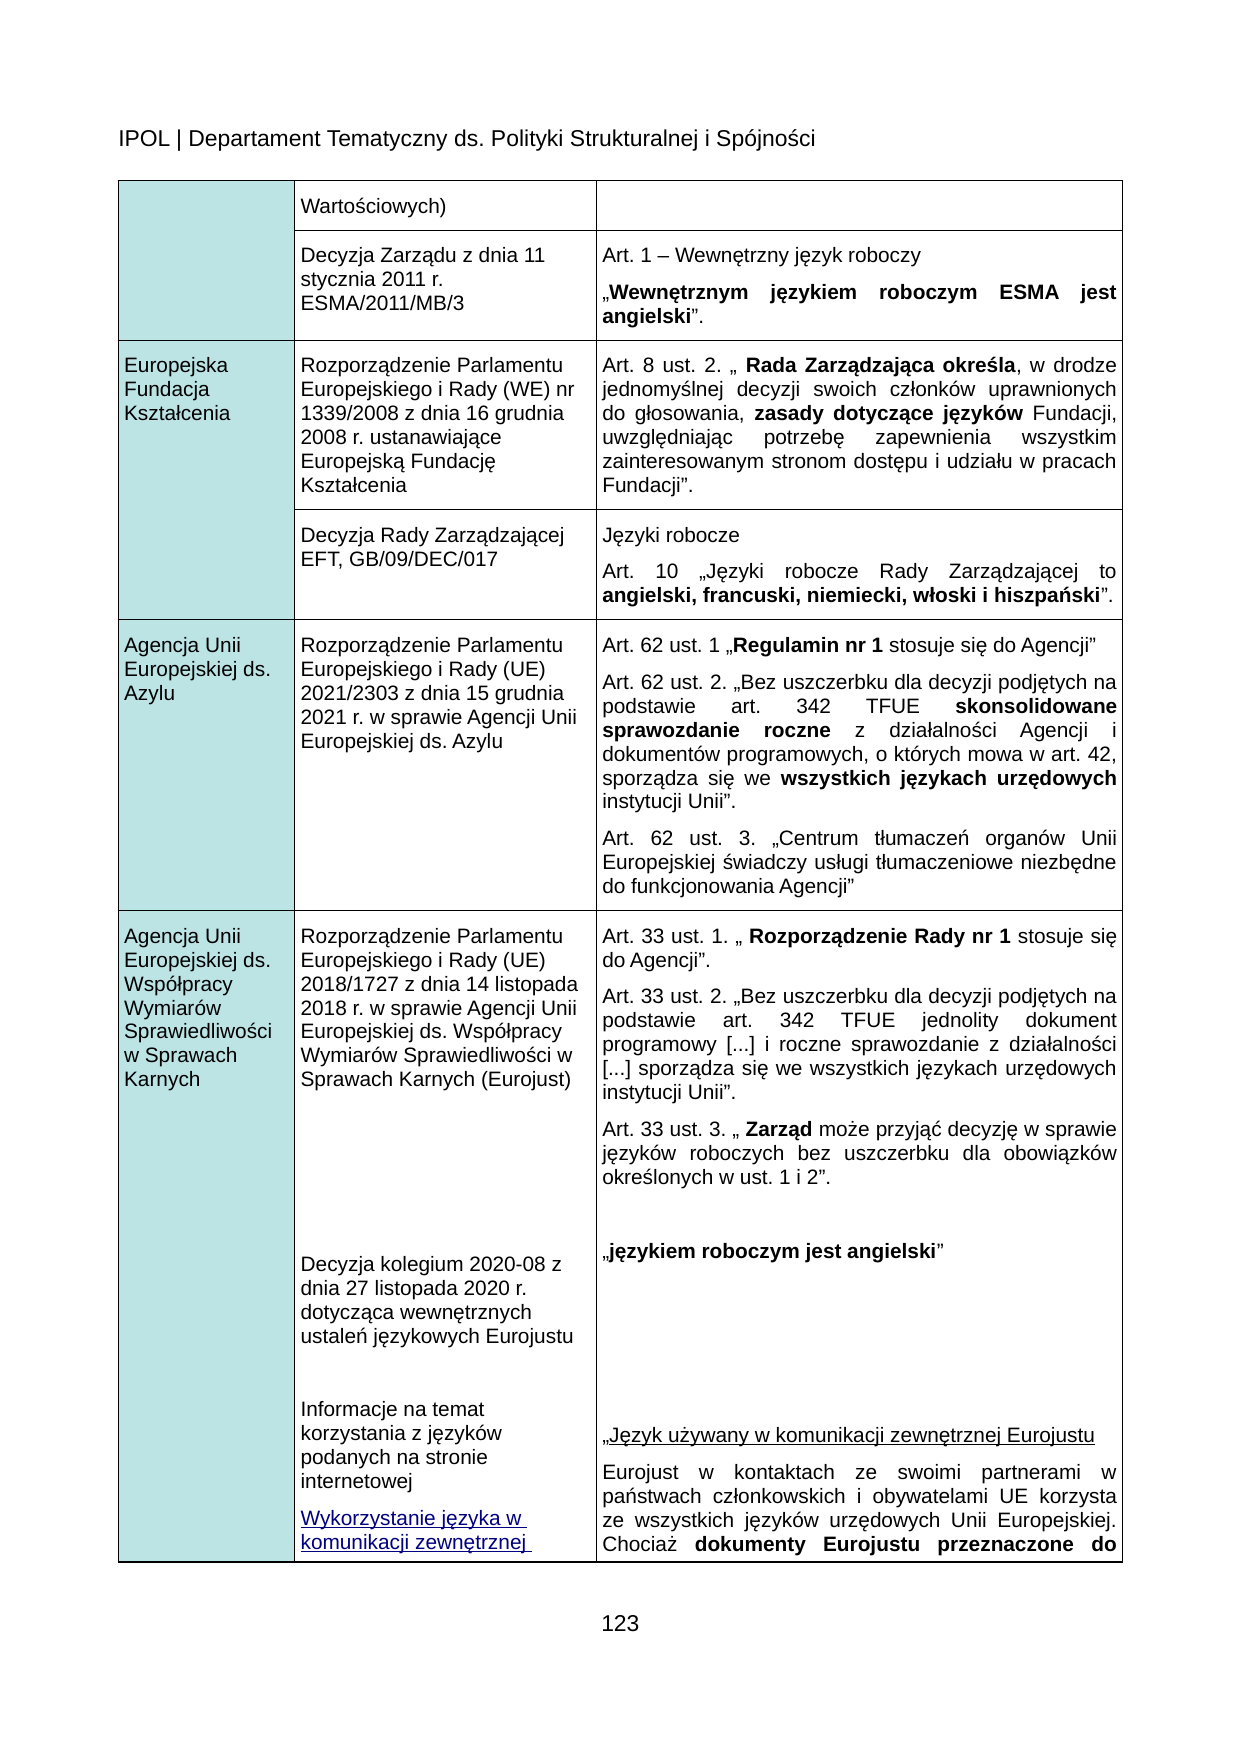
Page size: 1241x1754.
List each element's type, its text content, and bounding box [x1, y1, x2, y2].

table_cell Rozporządzenie Parlamentu Europejskiego i Rady (WE) nr 1339/2008 z dnia 16 grudnia 2008 r. ustanawiające Europejską Fundację Kształcenia [295, 341, 596, 509]
table_cell Agencja Unii Europejskiej ds. Azylu [119, 620, 294, 910]
table_cell [119, 181, 294, 340]
table_cell Agencja Unii Europejskiej ds. Współpracy Wymiarów Sprawiedliwości w Sprawach Karnych [119, 911, 294, 1561]
table_cell Wartościowych) [295, 181, 596, 230]
table_cell Języki robocze Art. 10 „Języki robocze Rady Zarządzającej to angielski, francuski, niemiecki, włoski i hiszpański”. [597, 510, 1122, 619]
table_cell Rozporządzenie Parlamentu Europejskiego i Rady (UE) 2021/2303 z dnia 15 grudnia 2021 r. w sprawie Agencji Unii Europejskiej ds. Azylu [295, 620, 596, 910]
table_cell Art. 33 ust. 1. „ Rozporządzenie Rady nr 1 stosuje się do Agencji”. Art. 33 ust. 2. „Bez uszczerbku dla decyzji podjętych na podstawie art. 342 TFUE jednolity dokument programowy [...] i roczne sprawozdanie z działalności [...] sporządza się we wszystkich językach urzędowych instytucji Unii”. Art. 33 ust. 3. „ Zarząd może przyjąć decyzję w sprawie języków roboczych bez uszczerbku dla obowiązków określonych w ust. 1 i 2”. „językiem roboczym jest angielski” „Język używany w komunikacji zewnętrznej Eurojustu Eurojust w kontaktach ze swoimi partnerami w państwach członkowskich i obywatelami UE korzysta ze wszystkich języków urzędowych Unii Europejskiej. Chociaż dokumenty Eurojustu przeznaczone do [597, 911, 1122, 1561]
table_cell Art. 1 – Wewnętrzny język roboczy „Wewnętrznym językiem roboczym ESMA jest angielski”. [597, 231, 1122, 340]
table_cell Decyzja Zarządu z dnia 11 stycznia 2011 r. ESMA/2011/MB/3 [295, 231, 596, 340]
table_cell Art. 8 ust. 2. „ Rada Zarządzająca określa, w drodze jednomyślnej decyzji swoich członków uprawnionych do głosowania, zasady dotyczące języków Fundacji, uwzględniając potrzebę zapewnienia wszystkim zainteresowanym stronom dostępu i udziału w pracach Fundacji”. [597, 341, 1122, 509]
table_cell Rozporządzenie Parlamentu Europejskiego i Rady (UE) 2018/1727 z dnia 14 listopada 2018 r. w sprawie Agencji Unii Europejskiej ds. Współpracy Wymiarów Sprawiedliwości w Sprawach Karnych (Eurojust) Decyzja kolegium 2020-08 z dnia 27 listopada 2020 r. dotycząca wewnętrznych ustaleń językowych Eurojustu Informacje na temat korzystania z języków podanych na stronie internetowej Wykorzystanie języka w komunikacji zewnętrznej [295, 911, 596, 1561]
table_cell Art. 62 ust. 1 „Regulamin nr 1 stosuje się do Agencji” Art. 62 ust. 2. „Bez uszczerbku dla decyzji podjętych na podstawie art. 342 TFUE skonsolidowane sprawozdanie roczne z działalności Agencji i dokumentów programowych, o których mowa w art. 42, sporządza się we wszystkich językach urzędowych instytucji Unii”. Art. 62 ust. 3. „Centrum tłumaczeń organów Unii Europejskiej świadczy usługi tłumaczeniowe niezbędne do funkcjonowania Agencji” [597, 620, 1122, 910]
table_cell Europejska Fundacja Kształcenia [119, 341, 294, 619]
table_cell [597, 181, 1122, 230]
table_cell Decyzja Rady Zarządzającej EFT, GB/09/DEC/017 [295, 510, 596, 619]
